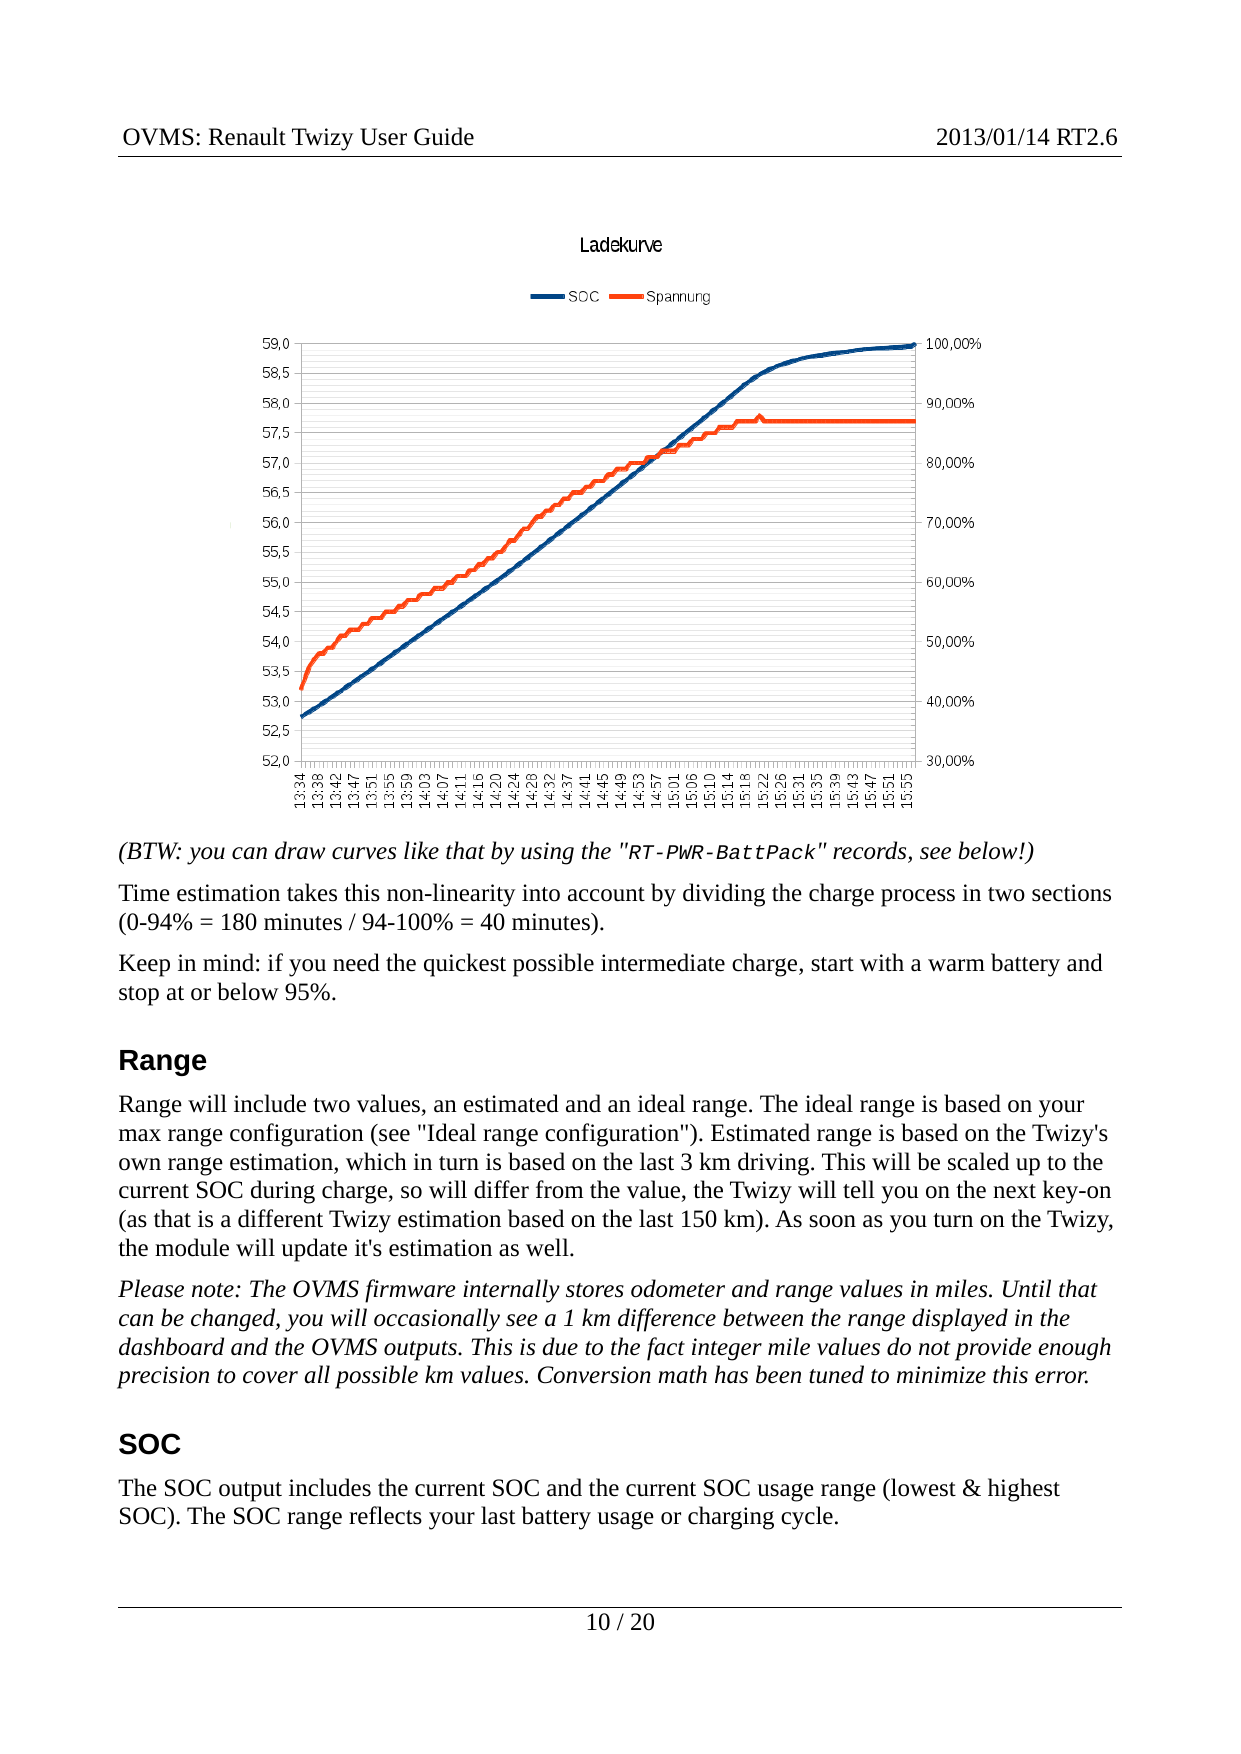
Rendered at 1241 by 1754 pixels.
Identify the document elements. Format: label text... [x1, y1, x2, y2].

subtitle SOC [118, 1427, 1122, 1460]
text Range will include two values, an estimated and an ideal range. The ideal range is based on your max range configuration (see "Ideal range configuration"). Estimated range is based on the Twizy's own range estimation, which in turn is based on the last 3 km driving. This will be scaled up to the current SOC during charge, so will differ from the value, the Twizy will tell you on the next key-on (as that is a different Twizy estimation based on the last 150 km). As soon as you turn on the Twizy, the module will update it's estimation as well. [118, 1089, 1122, 1262]
subtitle Range [118, 1043, 1122, 1077]
text Keep in mind: if you need the quickest possible intermediate charge, start with a warm battery and stop at or below 95%. [118, 948, 1122, 1006]
text The SOC output includes the current SOC and the current SOC usage range (lowest & highest SOC). The SOC range reflects your last battery usage or charging cycle. [118, 1473, 1122, 1530]
text (BTW: you can draw curves like that by using the "RT-PWR-BattPack" records, see below!) [118, 836, 1122, 866]
picture [230, 213, 1010, 836]
text Time estimation takes this non-linearity into account by dividing the charge process in two sections (0-94% = 180 minutes / 94-100% = 40 minutes). [118, 878, 1122, 936]
text Please note: The OVMS firmware internally stores odometer and range values in miles. Until that can be changed, you will occasionally see a 1 km difference between the range displayed in the dashboard and the OVMS outputs. This is due to the fact integer mile values do not provide enough precision to cover all possible km values. Conversion math has been tuned to minimize this error. [118, 1274, 1122, 1389]
